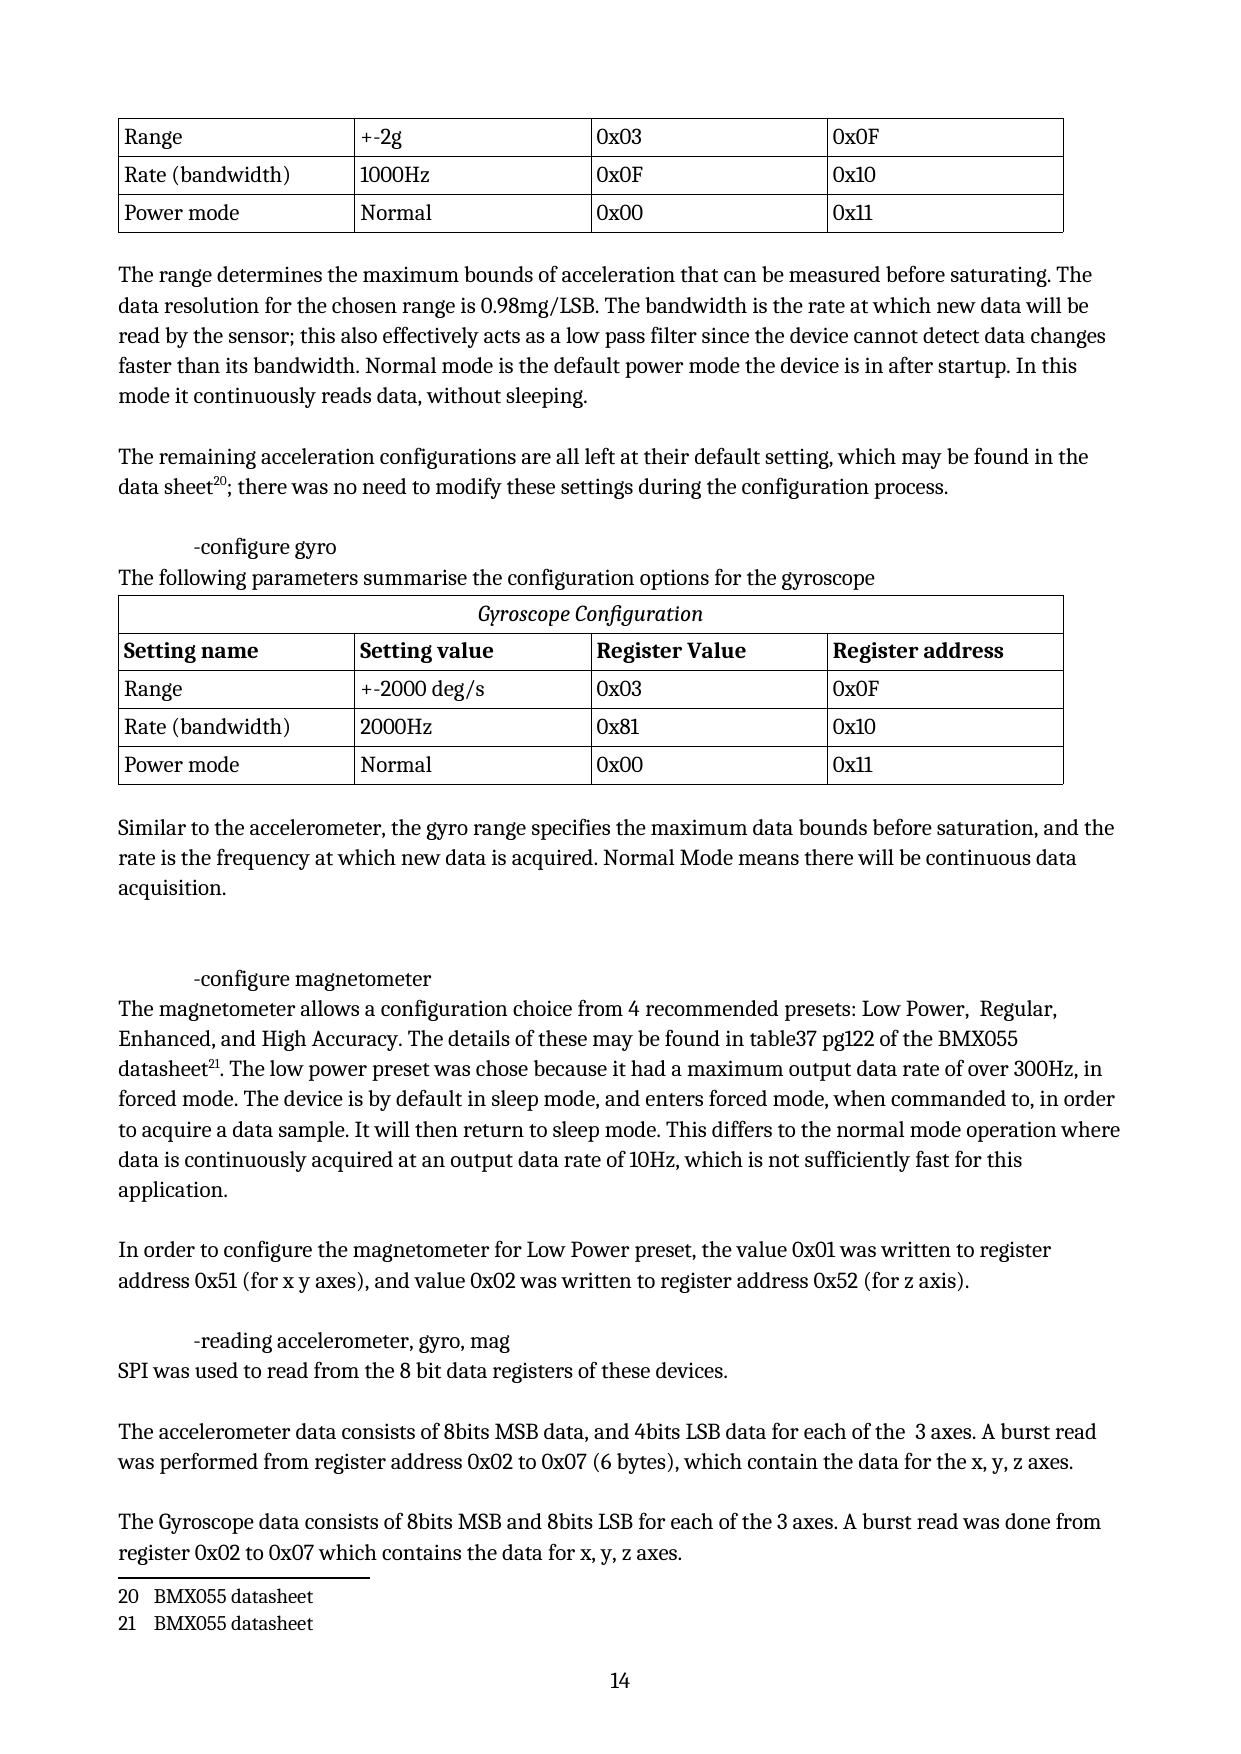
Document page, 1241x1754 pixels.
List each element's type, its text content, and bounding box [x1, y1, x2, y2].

text The magnetometer allows a configuration choice from 4 recommended presets: Low Power, Regular, Enhanced, and High Accuracy. The details of these may be found in table37 pg122 of the BMX055 datasheet. The low power preset was chose because it had a maximum output data rate of over 300Hz, in forced mode. The device is by default in sleep mode, and enters forced mode, when commanded to, in order to acquire a data sample. It will then return to sleep mode. This differs to the normal mode operation where data is continuously acquired at an output data rate of 10Hz, which is not sufficiently fast for this application. [118, 996, 1122, 1203]
table_cell 0x10 [828, 709, 1063, 746]
table_header Gyroscope Configuration [119, 596, 1063, 632]
table_cell Power mode [119, 747, 354, 784]
table_cell 0x03 [592, 119, 827, 156]
table_cell Range [119, 119, 354, 156]
table_cell Rate (bandwidth) [119, 709, 354, 746]
table_cell Normal [355, 747, 591, 784]
text BMX055 datasheet [118, 1612, 1122, 1636]
table_cell 0x11 [828, 747, 1063, 784]
table_cell Range [119, 671, 354, 708]
text The remaining acceleration configurations are all left at their default setting, which may be found in the data sheet; there was no need to modify these settings during the configuration process. [118, 443, 1122, 500]
table_cell Register Value [592, 634, 827, 670]
table_cell Power mode [119, 195, 354, 232]
table_cell 0x00 [592, 747, 827, 784]
table_cell 0x0F [828, 671, 1063, 708]
table_cell 1000Hz [355, 157, 591, 194]
text The Gyroscope data consists of 8bits MSB and 8bits LSB for each of the 3 axes. A burst read was done from register 0x02 to 0x07 which contains the data for x, y, z axes. [118, 1509, 1122, 1566]
table_cell 0x00 [592, 195, 827, 232]
table_cell +-2000 deg/s [355, 671, 591, 708]
table_cell 0x11 [828, 195, 1063, 232]
table_cell Setting name [119, 634, 354, 670]
text Similar to the accelerometer, the gyro range specifies the maximum data bounds before saturation, and the rate is the frequency at which new data is acquired. Normal Mode means there will be continuous data acquisition. [118, 814, 1122, 901]
text -configure gyro [118, 534, 1122, 560]
text The range determines the maximum bounds of acceleration that can be measured before saturating. The data resolution for the chosen range is 0.98mg/LSB. The bandwidth is the rate at which new data will be read by the sensor; this also effectively acts as a low pass filter since the device cannot detect data changes faster than its bandwidth. Normal mode is the default power mode the device is in after startup. In this mode it continuously reads data, without sleeping. [118, 262, 1122, 409]
text The accelerometer data consists of 8bits MSB data, and 4bits LSB data for each of the 3 axes. A burst read was performed from register address 0x02 to 0x07 (6 bytes), which contain the data for the x, y, z axes. [118, 1418, 1122, 1475]
text The following parameters summarise the configuration options for the gyroscope [118, 564, 1122, 591]
table_cell 0x0F [828, 119, 1063, 156]
table_cell Register address [828, 634, 1063, 670]
table_cell Normal [355, 195, 591, 232]
text BMX055 datasheet [118, 1584, 1122, 1608]
text In order to configure the magnetometer for Low Power preset, the value 0x01 was written to register address 0x51 (for x y axes), and value 0x02 was written to register address 0x52 (for z axis). [118, 1237, 1122, 1294]
table_cell 0x03 [592, 671, 827, 708]
table_cell Setting value [355, 634, 591, 670]
table_cell 0x10 [828, 157, 1063, 194]
table_cell 0x81 [592, 709, 827, 746]
text SPI was used to read from the 8 bit data registers of these devices. [118, 1358, 1122, 1384]
text -reading accelerometer, gyro, mag [118, 1328, 1122, 1354]
table_cell 2000Hz [355, 709, 591, 746]
table_cell Rate (bandwidth) [119, 157, 354, 194]
table_cell 0x0F [592, 157, 827, 194]
table_cell +-2g [355, 119, 591, 156]
text -configure magnetometer [118, 965, 1122, 992]
